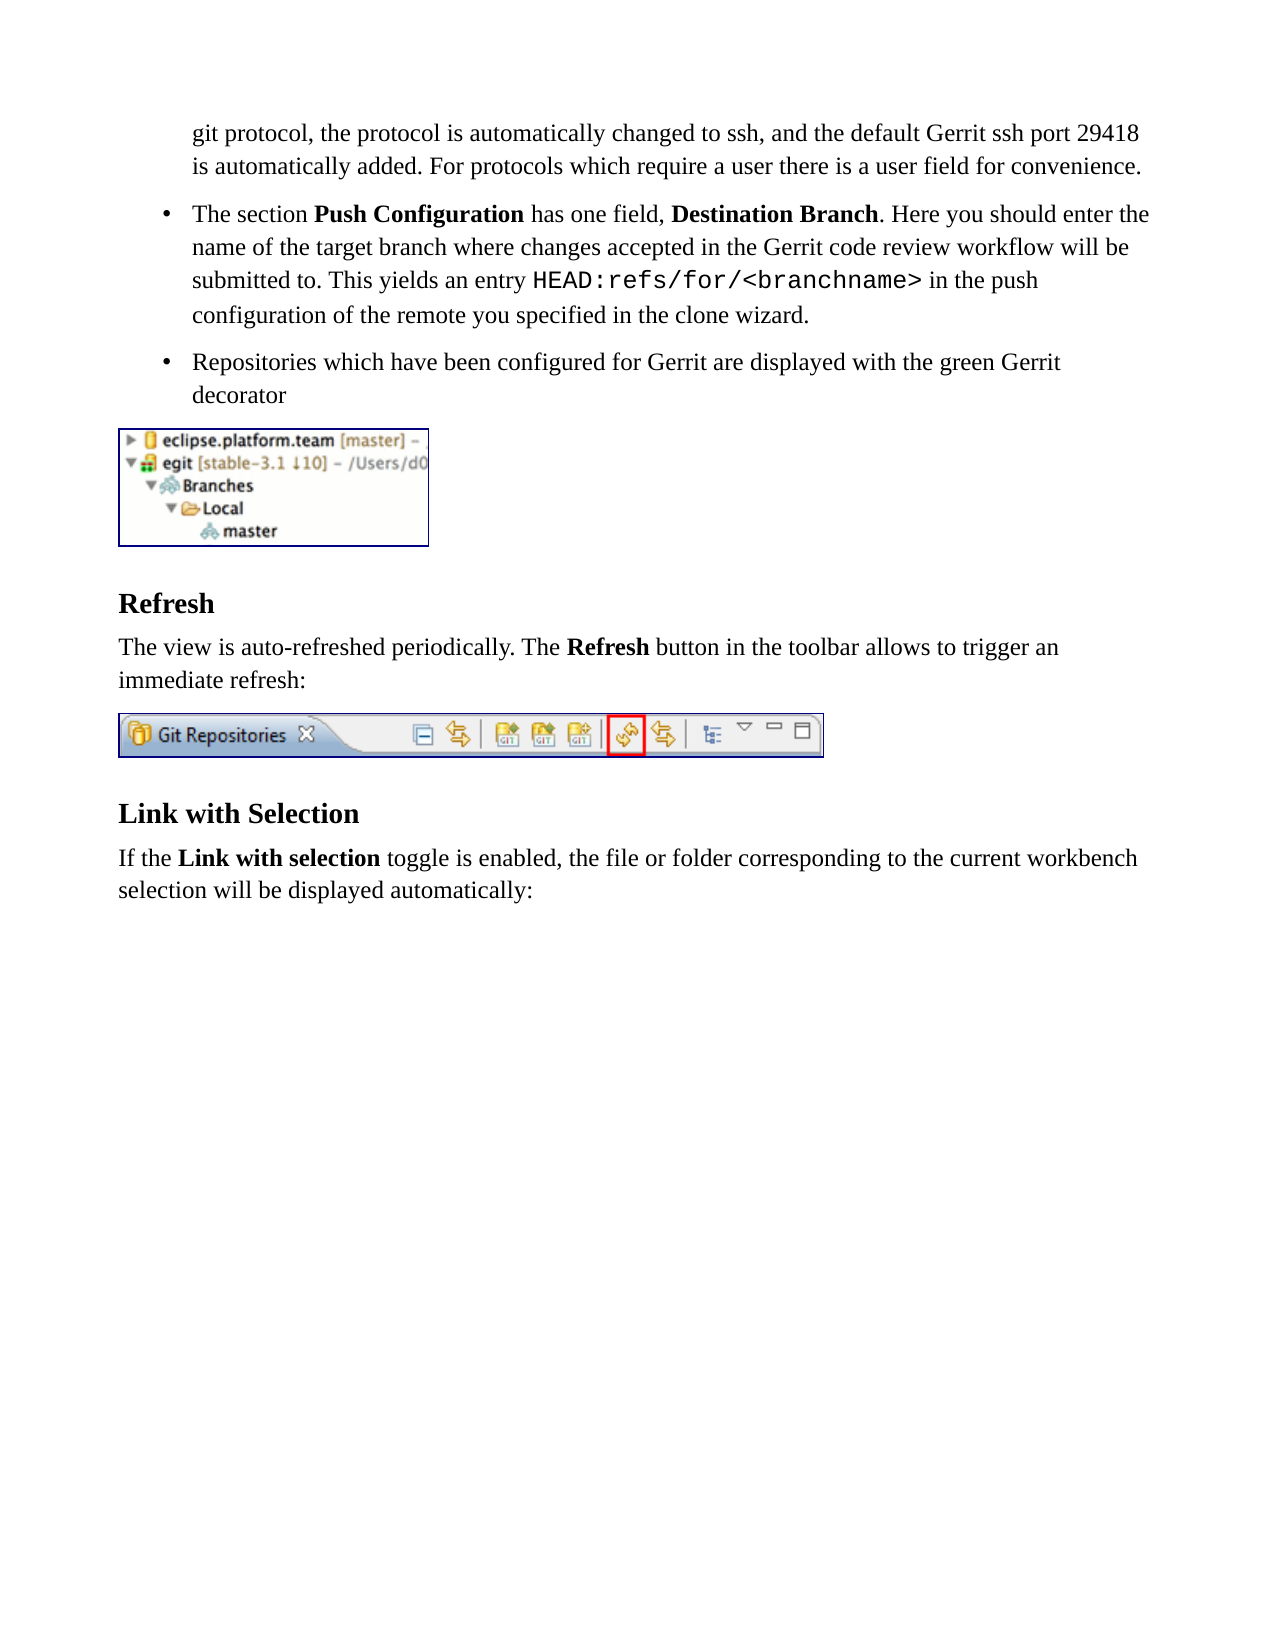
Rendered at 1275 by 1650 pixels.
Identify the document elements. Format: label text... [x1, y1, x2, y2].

text The view is auto-refreshed periodically. The Refresh button in the toolbar allows to trigger an immediate refresh: [118, 632, 1157, 693]
list git protocol, the protocol is automatically changed to ssh, and the default Gerrit ssh port 29418 is automatically added. For protocols which require a user there is a user field for convenience. [162, 118, 1157, 180]
subtitle Link with Selection [118, 797, 1157, 830]
text If the Link with selection toggle is enabled, the file or folder corresponding to the current workbench selection will be displayed automatically: [118, 843, 1157, 904]
picture [120, 714, 823, 756]
picture [120, 430, 428, 545]
list Repositories which have been configured for Gerrit are displayed with the green Gerrit decorator [162, 347, 1157, 409]
list The section Push Configuration has one field, Destination Branch. Here you should enter the name of the target branch where changes accepted in the Gerrit code review workflow will be submitted to. This yields an entry HEAD:refs/for/<branchname> in the push configuration of the remote you specified in the clone wizard. [162, 199, 1157, 329]
subtitle Refresh [118, 586, 1157, 619]
